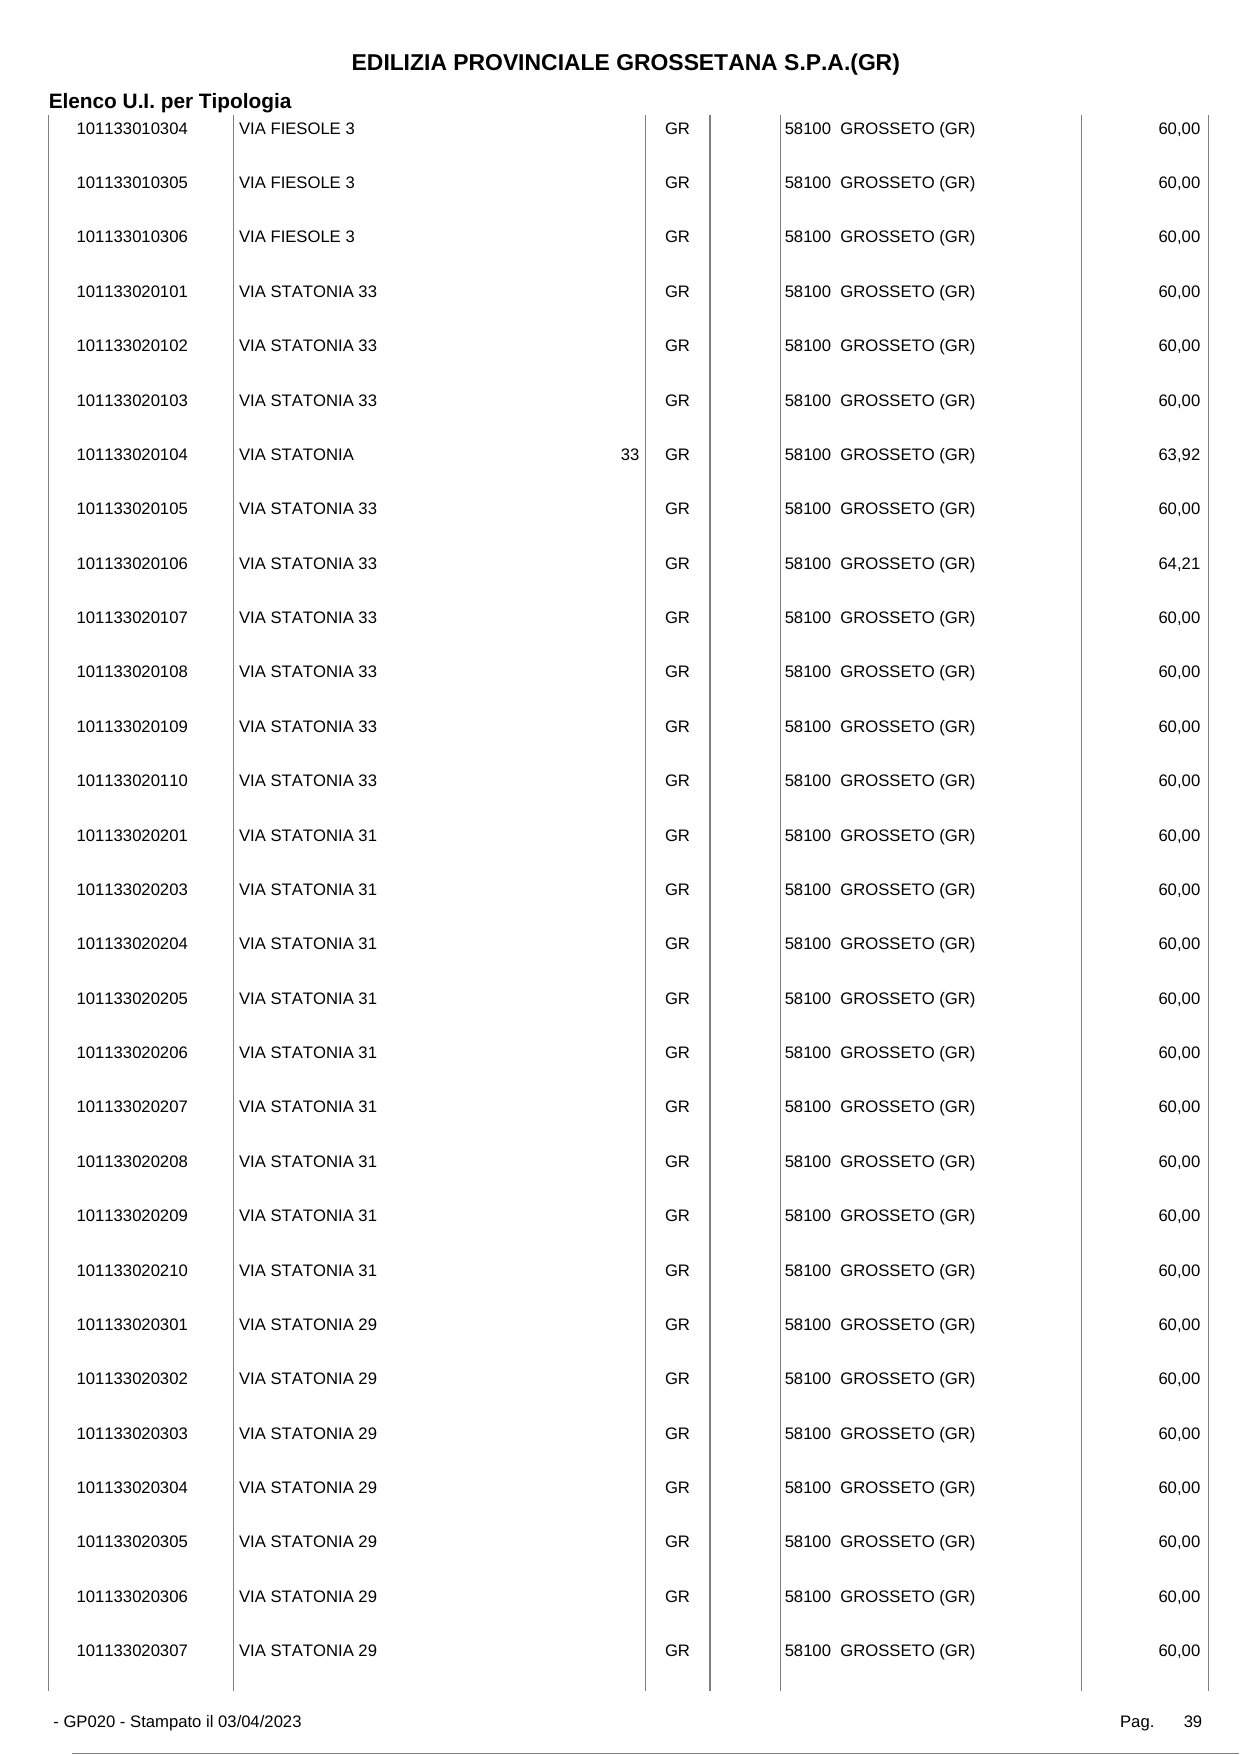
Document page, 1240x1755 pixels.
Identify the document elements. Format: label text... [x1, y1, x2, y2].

table_cell [589, 1256, 645, 1311]
table_cell [589, 278, 645, 332]
table_cell GR [646, 1474, 709, 1528]
table_cell GR [646, 1256, 709, 1311]
table_cell VIA STATONIA [234, 441, 588, 495]
table_cell VIA STATONIA 29 [234, 1637, 588, 1691]
table_cell GR [646, 1148, 709, 1202]
table_cell [589, 1365, 645, 1419]
table_cell [589, 550, 645, 604]
table_cell [711, 169, 780, 223]
table_cell 58100 GROSSETO (GR) [781, 1148, 1081, 1202]
table_cell [589, 1202, 645, 1256]
table_cell [589, 767, 645, 821]
table_cell VIA STATONIA 29 [234, 1365, 588, 1419]
table_cell [589, 1420, 645, 1474]
table_cell 58100 GROSSETO (GR) [781, 1039, 1081, 1093]
table_cell GR [646, 1039, 709, 1093]
table_cell [589, 1093, 645, 1148]
table_cell 33 [589, 441, 645, 495]
table_cell 101133020303 [49, 1420, 233, 1474]
table_cell [711, 1528, 780, 1583]
table_cell VIA STATONIA 33 [234, 386, 588, 441]
table_cell 101133020104 [49, 441, 233, 495]
table_cell VIA STATONIA 29 [234, 1528, 588, 1583]
table_cell VIA STATONIA 31 [234, 821, 588, 876]
table_cell 60,00 [1082, 1093, 1208, 1148]
table_cell [589, 658, 645, 713]
table_cell 101133020204 [49, 930, 233, 984]
table_cell VIA STATONIA 31 [234, 1202, 588, 1256]
table_cell 60,00 [1082, 332, 1208, 386]
table_cell 60,00 [1082, 223, 1208, 278]
table_cell 101133020103 [49, 386, 233, 441]
table_cell VIA STATONIA 29 [234, 1311, 588, 1365]
table_cell 60,00 [1082, 278, 1208, 332]
table_cell [589, 169, 645, 223]
table_cell 101133020102 [49, 332, 233, 386]
table_cell GR [646, 495, 709, 549]
table_cell [711, 1148, 780, 1202]
table_cell VIA STATONIA 29 [234, 1474, 588, 1528]
table_cell GR [646, 115, 709, 169]
table_cell 60,00 [1082, 876, 1208, 930]
table_cell 58100 GROSSETO (GR) [781, 1528, 1081, 1583]
table_cell 101133010306 [49, 223, 233, 278]
table_cell 101133020301 [49, 1311, 233, 1365]
table_cell [589, 495, 645, 549]
table_cell VIA STATONIA 31 [234, 1148, 588, 1202]
table_cell 60,00 [1082, 658, 1208, 713]
table_cell [589, 876, 645, 930]
table_cell 60,00 [1082, 1256, 1208, 1311]
table_cell 60,00 [1082, 386, 1208, 441]
table_cell 60,00 [1082, 821, 1208, 876]
table_cell GR [646, 278, 709, 332]
table_cell [711, 1039, 780, 1093]
table_cell 58100 GROSSETO (GR) [781, 876, 1081, 930]
table_cell 101133020206 [49, 1039, 233, 1093]
table_cell [589, 985, 645, 1039]
table_cell 101133020208 [49, 1148, 233, 1202]
table_cell [589, 332, 645, 386]
table_cell GR [646, 604, 709, 658]
table_cell 58100 GROSSETO (GR) [781, 386, 1081, 441]
table_cell 58100 GROSSETO (GR) [781, 1474, 1081, 1528]
table_cell 101133010304 [49, 115, 233, 169]
table_cell 64,21 [1082, 550, 1208, 604]
table_cell 60,00 [1082, 1637, 1208, 1691]
table_cell [589, 930, 645, 984]
table_cell 58100 GROSSETO (GR) [781, 278, 1081, 332]
table_cell 101133020110 [49, 767, 233, 821]
table_cell 60,00 [1082, 767, 1208, 821]
table_cell GR [646, 1093, 709, 1148]
table_cell 101133020108 [49, 658, 233, 713]
table_cell GR [646, 332, 709, 386]
table_cell [589, 713, 645, 767]
table_cell [589, 1148, 645, 1202]
table_cell VIA STATONIA 33 [234, 550, 588, 604]
table_cell [589, 1474, 645, 1528]
table_cell 58100 GROSSETO (GR) [781, 985, 1081, 1039]
table_cell [711, 930, 780, 984]
table_cell VIA STATONIA 33 [234, 278, 588, 332]
table_cell 58100 GROSSETO (GR) [781, 1093, 1081, 1148]
table_cell 58100 GROSSETO (GR) [781, 332, 1081, 386]
table_cell GR [646, 386, 709, 441]
table_cell [711, 1583, 780, 1637]
table_cell VIA STATONIA 31 [234, 1093, 588, 1148]
table_cell 58100 GROSSETO (GR) [781, 1420, 1081, 1474]
table_cell GR [646, 876, 709, 930]
table_cell GR [646, 441, 709, 495]
table_cell 60,00 [1082, 1365, 1208, 1419]
table_cell 60,00 [1082, 169, 1208, 223]
table_cell 101133020203 [49, 876, 233, 930]
table_cell VIA STATONIA 33 [234, 713, 588, 767]
table_cell GR [646, 713, 709, 767]
table_cell [589, 1528, 645, 1583]
table_cell GR [646, 550, 709, 604]
table_cell 58100 GROSSETO (GR) [781, 495, 1081, 549]
table_cell VIA STATONIA 29 [234, 1420, 588, 1474]
table_cell 101133020307 [49, 1637, 233, 1691]
table_cell 58100 GROSSETO (GR) [781, 169, 1081, 223]
table_cell [711, 821, 780, 876]
table_cell GR [646, 1202, 709, 1256]
table_cell 63,92 [1082, 441, 1208, 495]
table_cell 101133020207 [49, 1093, 233, 1148]
table_cell 58100 GROSSETO (GR) [781, 1637, 1081, 1691]
table_cell [711, 1093, 780, 1148]
table_cell 101133020209 [49, 1202, 233, 1256]
table_cell [711, 1420, 780, 1474]
table_cell 60,00 [1082, 1148, 1208, 1202]
table_cell 58100 GROSSETO (GR) [781, 821, 1081, 876]
table_cell VIA STATONIA 33 [234, 658, 588, 713]
table_cell [711, 1202, 780, 1256]
table_cell 58100 GROSSETO (GR) [781, 1311, 1081, 1365]
table_cell GR [646, 767, 709, 821]
table_cell 60,00 [1082, 1311, 1208, 1365]
table_cell 58100 GROSSETO (GR) [781, 550, 1081, 604]
table_cell VIA FIESOLE 3 [234, 169, 588, 223]
table_cell VIA FIESOLE 3 [234, 115, 588, 169]
table_cell 101133010305 [49, 169, 233, 223]
table_cell 101133020306 [49, 1583, 233, 1637]
table_cell 58100 GROSSETO (GR) [781, 1202, 1081, 1256]
table_cell [711, 441, 780, 495]
table_cell [589, 821, 645, 876]
table_cell 60,00 [1082, 604, 1208, 658]
table_cell 60,00 [1082, 930, 1208, 984]
table_cell 58100 GROSSETO (GR) [781, 1365, 1081, 1419]
table_cell VIA STATONIA 31 [234, 930, 588, 984]
table_cell GR [646, 1528, 709, 1583]
table_cell [711, 1474, 780, 1528]
table_cell [711, 1311, 780, 1365]
table_cell VIA STATONIA 29 [234, 1583, 588, 1637]
table_cell VIA STATONIA 33 [234, 332, 588, 386]
table_cell GR [646, 223, 709, 278]
table_cell VIA STATONIA 33 [234, 767, 588, 821]
table_cell VIA STATONIA 33 [234, 495, 588, 549]
table_cell 58100 GROSSETO (GR) [781, 115, 1081, 169]
table_cell 60,00 [1082, 713, 1208, 767]
table_cell 58100 GROSSETO (GR) [781, 713, 1081, 767]
table_cell VIA STATONIA 33 [234, 604, 588, 658]
table_cell 101133020105 [49, 495, 233, 549]
table_cell 58100 GROSSETO (GR) [781, 1256, 1081, 1311]
table_cell GR [646, 1583, 709, 1637]
table_cell VIA STATONIA 31 [234, 876, 588, 930]
table_cell [589, 604, 645, 658]
table_cell [589, 223, 645, 278]
table_cell [589, 1583, 645, 1637]
table_cell GR [646, 1637, 709, 1691]
table_cell [711, 604, 780, 658]
table_cell GR [646, 985, 709, 1039]
table_cell [711, 985, 780, 1039]
table_cell 101133020210 [49, 1256, 233, 1311]
table_cell [589, 115, 645, 169]
table_cell VIA FIESOLE 3 [234, 223, 588, 278]
table_cell VIA STATONIA 31 [234, 985, 588, 1039]
table_cell [711, 115, 780, 169]
table_cell [711, 767, 780, 821]
table_cell 101133020101 [49, 278, 233, 332]
table_cell GR [646, 169, 709, 223]
table_cell 101133020106 [49, 550, 233, 604]
table_cell 58100 GROSSETO (GR) [781, 930, 1081, 984]
table_cell 60,00 [1082, 1039, 1208, 1093]
table_cell 60,00 [1082, 985, 1208, 1039]
table_cell [589, 1311, 645, 1365]
table_cell 101133020302 [49, 1365, 233, 1419]
table_cell 101133020305 [49, 1528, 233, 1583]
table_cell [711, 332, 780, 386]
table_cell GR [646, 1420, 709, 1474]
table_cell 101133020304 [49, 1474, 233, 1528]
table_cell 60,00 [1082, 1528, 1208, 1583]
table_cell 60,00 [1082, 495, 1208, 549]
table_cell 58100 GROSSETO (GR) [781, 1583, 1081, 1637]
table_cell 60,00 [1082, 1202, 1208, 1256]
table_cell 58100 GROSSETO (GR) [781, 223, 1081, 278]
table_cell [589, 1039, 645, 1093]
table_cell [711, 876, 780, 930]
table_cell 60,00 [1082, 1583, 1208, 1637]
table_cell [589, 1637, 645, 1691]
table_cell [711, 1256, 780, 1311]
table_cell VIA STATONIA 31 [234, 1039, 588, 1093]
table_cell GR [646, 658, 709, 713]
table_cell 58100 GROSSETO (GR) [781, 767, 1081, 821]
table_cell [711, 495, 780, 549]
table_cell [711, 223, 780, 278]
table_cell 58100 GROSSETO (GR) [781, 441, 1081, 495]
table_cell GR [646, 821, 709, 876]
table_cell 101133020201 [49, 821, 233, 876]
table_cell 60,00 [1082, 1420, 1208, 1474]
table_cell 58100 GROSSETO (GR) [781, 658, 1081, 713]
table_cell GR [646, 930, 709, 984]
table_cell 101133020205 [49, 985, 233, 1039]
table_cell GR [646, 1311, 709, 1365]
table_cell 60,00 [1082, 1474, 1208, 1528]
table_cell 101133020107 [49, 604, 233, 658]
table_cell [711, 278, 780, 332]
table_cell [711, 1365, 780, 1419]
table_cell [711, 550, 780, 604]
table_cell 58100 GROSSETO (GR) [781, 604, 1081, 658]
table_cell [711, 658, 780, 713]
table_cell [711, 713, 780, 767]
table_cell [589, 386, 645, 441]
table_cell [711, 386, 780, 441]
table_cell VIA STATONIA 31 [234, 1256, 588, 1311]
table_cell [711, 1637, 780, 1691]
table_cell 101133020109 [49, 713, 233, 767]
table_cell GR [646, 1365, 709, 1419]
table_cell 60,00 [1082, 115, 1208, 169]
